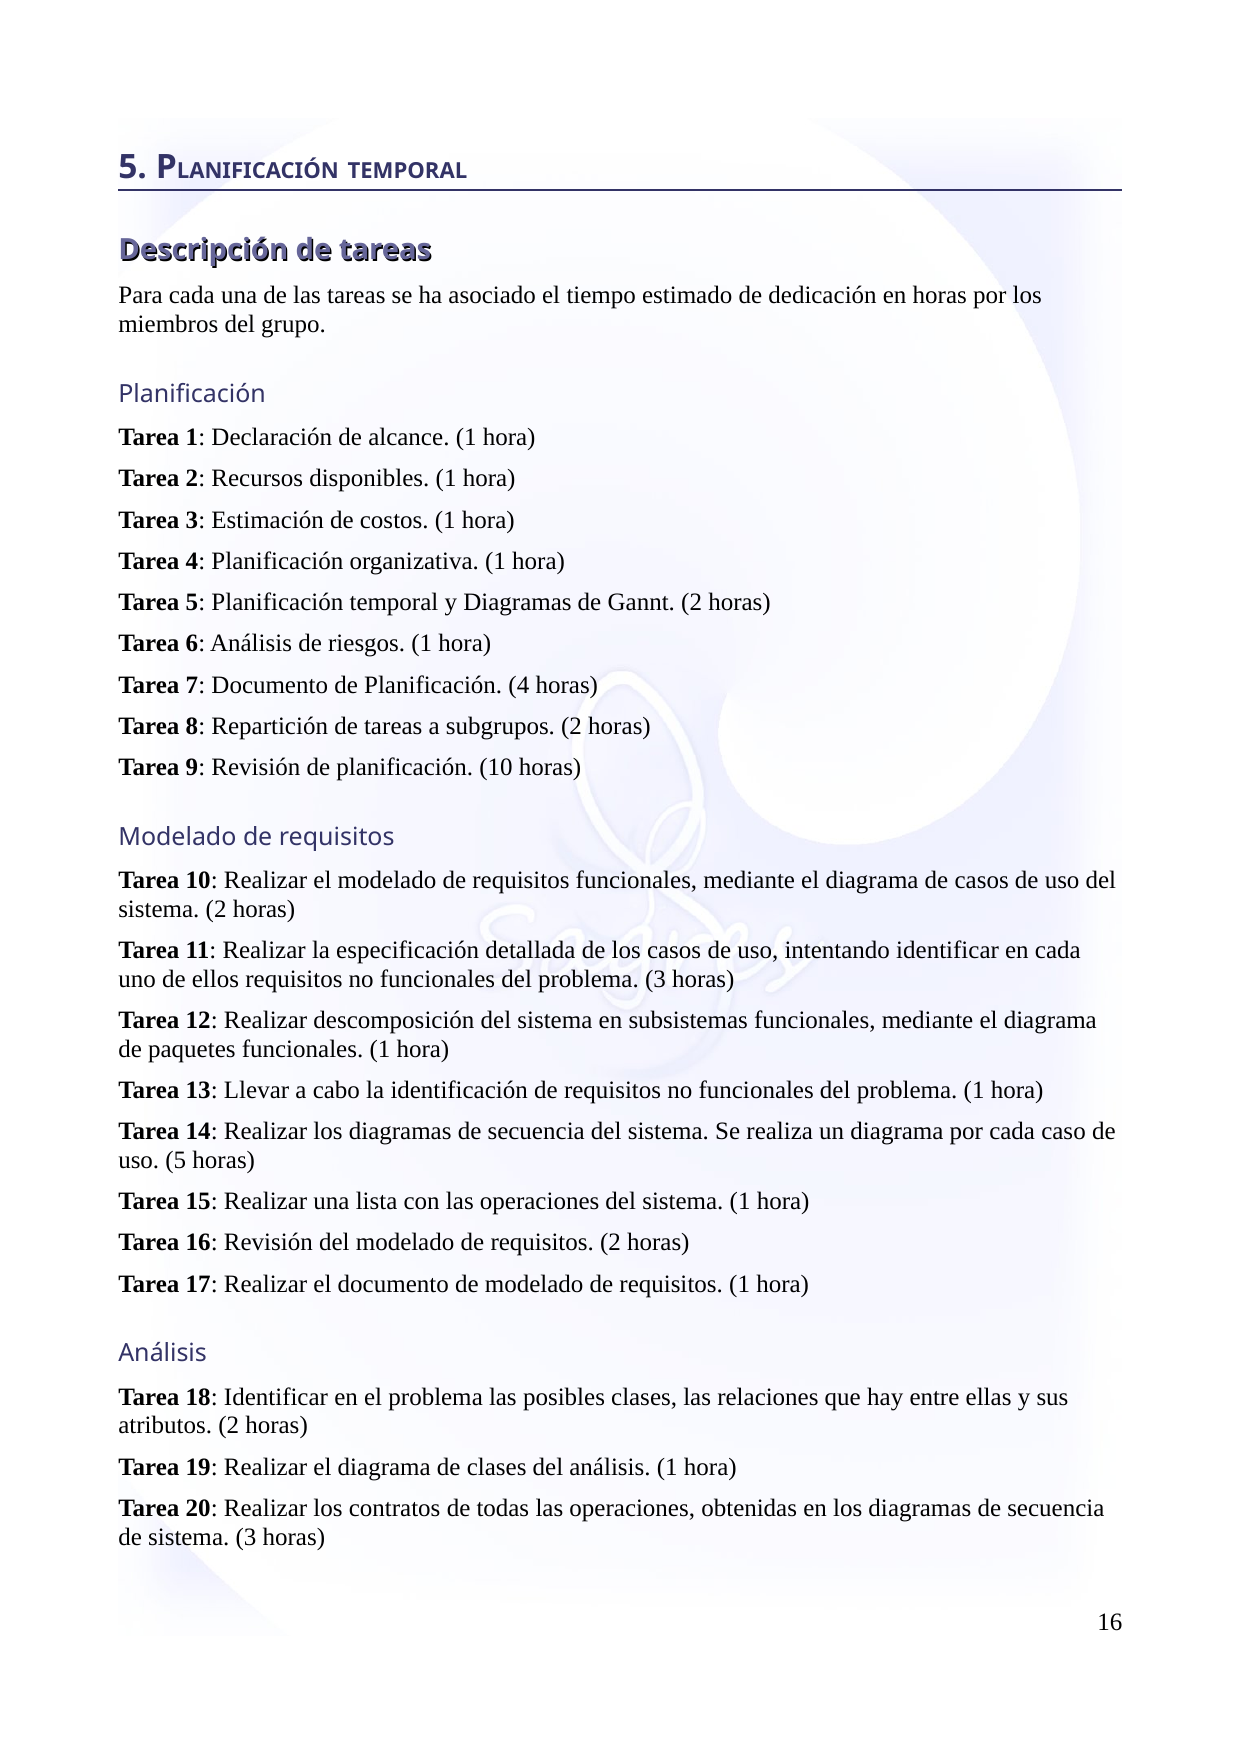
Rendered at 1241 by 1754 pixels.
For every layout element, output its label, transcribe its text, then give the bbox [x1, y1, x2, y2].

picture [118, 1369, 1122, 1382]
text Tarea 19: Realizar el diagrama de clases del análisis. (1 hora) [118, 1452, 1122, 1480]
picture [118, 1256, 1122, 1269]
picture [118, 338, 1122, 376]
text Tarea 18: Identificar en el problema las posibles clases, las relaciones que hay entre ellas y sus atributos. (2 horas) [118, 1382, 1122, 1439]
picture [118, 1439, 1122, 1452]
picture [118, 1062, 1122, 1075]
text Tarea 1: Declaración de alcance. (1 hora) [118, 422, 1122, 451]
text Tarea 4: Planificación organizativa. (1 hora) [118, 546, 1122, 575]
text Tarea 15: Realizar una lista con las operaciones del sistema. (1 hora) [118, 1186, 1122, 1215]
picture [118, 1104, 1122, 1116]
subtitle 5. Planificación temporal [118, 143, 1122, 189]
picture [118, 1550, 1122, 1636]
picture [118, 118, 1122, 143]
text Tarea 13: Llevar a cabo la identificación de requisitos no funcionales del problema. (1 hora) [118, 1075, 1122, 1104]
picture [118, 1174, 1122, 1186]
subtitle Modelado de requisitos [118, 818, 1122, 852]
picture [118, 575, 1122, 587]
subtitle Planificación [118, 376, 1122, 410]
picture [118, 1215, 1122, 1227]
picture [118, 492, 1122, 505]
subtitle Descripción de tareas [118, 228, 1122, 268]
text Tarea 3: Estimación de costos. (1 hora) [118, 505, 1122, 533]
text Tarea 6: Análisis de riesgos. (1 hora) [118, 628, 1122, 657]
subtitle Análisis [118, 1335, 1122, 1369]
picture [118, 852, 1122, 865]
text Tarea 8: Repartición de tareas a subgrupos. (2 horas) [118, 711, 1122, 740]
text Tarea 2: Recursos disponibles. (1 hora) [118, 463, 1122, 492]
picture [118, 1480, 1122, 1493]
picture [118, 533, 1122, 546]
text Tarea 10: Realizar el modelado de requisitos funcionales, mediante el diagrama de casos de uso del sistema. (2 horas) [118, 865, 1122, 922]
text Tarea 14: Realizar los diagramas de secuencia del sistema. Se realiza un diagrama por cada caso de uso. (5 horas) [118, 1116, 1122, 1174]
text Tarea 7: Documento de Planificación. (4 horas) [118, 670, 1122, 698]
picture [118, 410, 1122, 422]
picture [118, 992, 1122, 1005]
picture [118, 268, 1122, 281]
text Tarea 17: Realizar el documento de modelado de requisitos. (1 hora) [118, 1269, 1122, 1297]
text Tarea 9: Revisión de planificación. (10 horas) [118, 752, 1122, 781]
picture [118, 616, 1122, 628]
text Tarea 11: Realizar la especificación detallada de los casos de uso, intentando identificar en cada uno de ellos requisitos no funcionales del problema. (3 horas) [118, 935, 1122, 992]
text Tarea 12: Realizar descomposición del sistema en subsistemas funcionales, mediante el diagrama de paquetes funcionales. (1 hora) [118, 1005, 1122, 1062]
text Tarea 20: Realizar los contratos de todas las operaciones, obtenidas en los diagramas de secuencia de sistema. (3 horas) [118, 1493, 1122, 1550]
text Tarea 16: Revisión del modelado de requisitos. (2 horas) [118, 1227, 1122, 1256]
picture [118, 191, 1122, 228]
picture [118, 657, 1122, 670]
picture [118, 451, 1122, 463]
picture [118, 1297, 1122, 1335]
text Tarea 5: Planificación temporal y Diagramas de Gannt. (2 horas) [118, 587, 1122, 616]
picture [118, 698, 1122, 711]
picture [118, 740, 1122, 752]
picture [118, 922, 1122, 935]
picture [118, 781, 1122, 818]
text Para cada una de las tareas se ha asociado el tiempo estimado de dedicación en horas por los miembros del grupo. [118, 281, 1122, 338]
